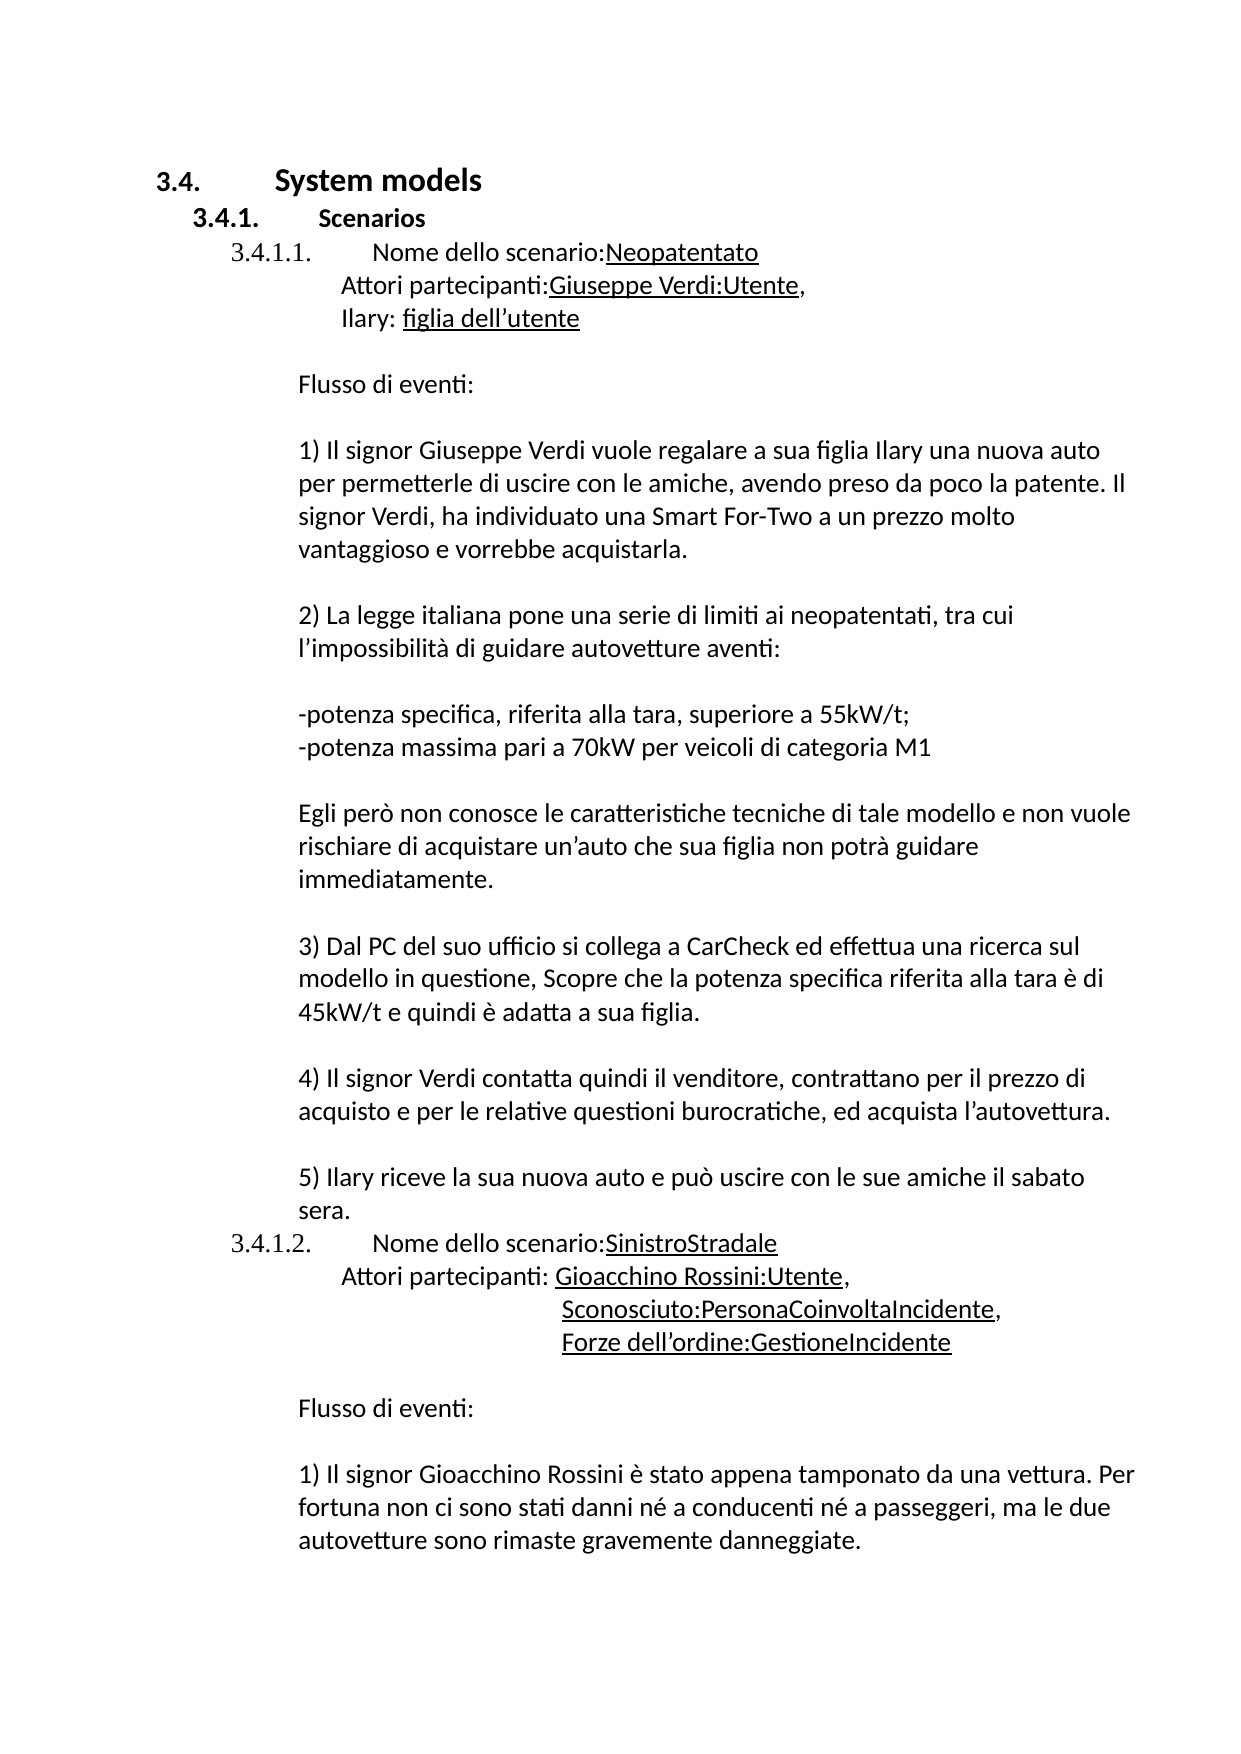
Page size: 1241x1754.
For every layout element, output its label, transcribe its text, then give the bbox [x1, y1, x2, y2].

list Scenarios [192, 199, 1137, 235]
list Nome dello scenario:SinistroStradale Attori partecipanti: Gioacchino Rossini:Utente, Sconosciuto:PersonaCoinvoltaIncidente, Forze dell’ordine:GestioneIncidente Flusso di eventi: 1) Il signor Gioacchino Rossini è stato appena tamponato da una vettura. Per fortuna non ci sono stati danni né a conducenti né a passeggeri, ma le due autovetture sono rimaste gravemente danneggiate. [231, 1226, 1137, 1622]
list System models [156, 159, 1137, 199]
list Nome dello scenario:Neopatentato Attori partecipanti:Giuseppe Verdi:Utente, Ilary: figlia dell’utente Flusso di eventi: 1) Il signor Giuseppe Verdi vuole regalare a sua figlia Ilary una nuova auto per permetterle di uscire con le amiche, avendo preso da poco la patente. Il signor Verdi, ha individuato una Smart For-Two a un prezzo molto vantaggioso e vorrebbe acquistarla. 2) La legge italiana pone una serie di limiti ai neopatentati, tra cui l’impossibilità di guidare autovetture aventi: -potenza specifica, riferita alla tara, superiore a 55kW/t; -potenza massima pari a 70kW per veicoli di categoria M1 Egli però non conosce le caratteristiche tecniche di tale modello e non vuole rischiare di acquistare un’auto che sua figlia non potrà guidare immediatamente. 3) Dal PC del suo ufficio si collega a CarCheck ed effettua una ricerca sul modello in questione, Scopre che la potenza specifica riferita alla tara è di 45kW/t e quindi è adatta a sua figlia. 4) Il signor Verdi contatta quindi il venditore, contrattano per il prezzo di acquisto e per le relative questioni burocratiche, ed acquista l’autovettura. 5) Ilary riceve la sua nuova auto e può uscire con le sue amiche il sabato sera. [231, 235, 1137, 1226]
